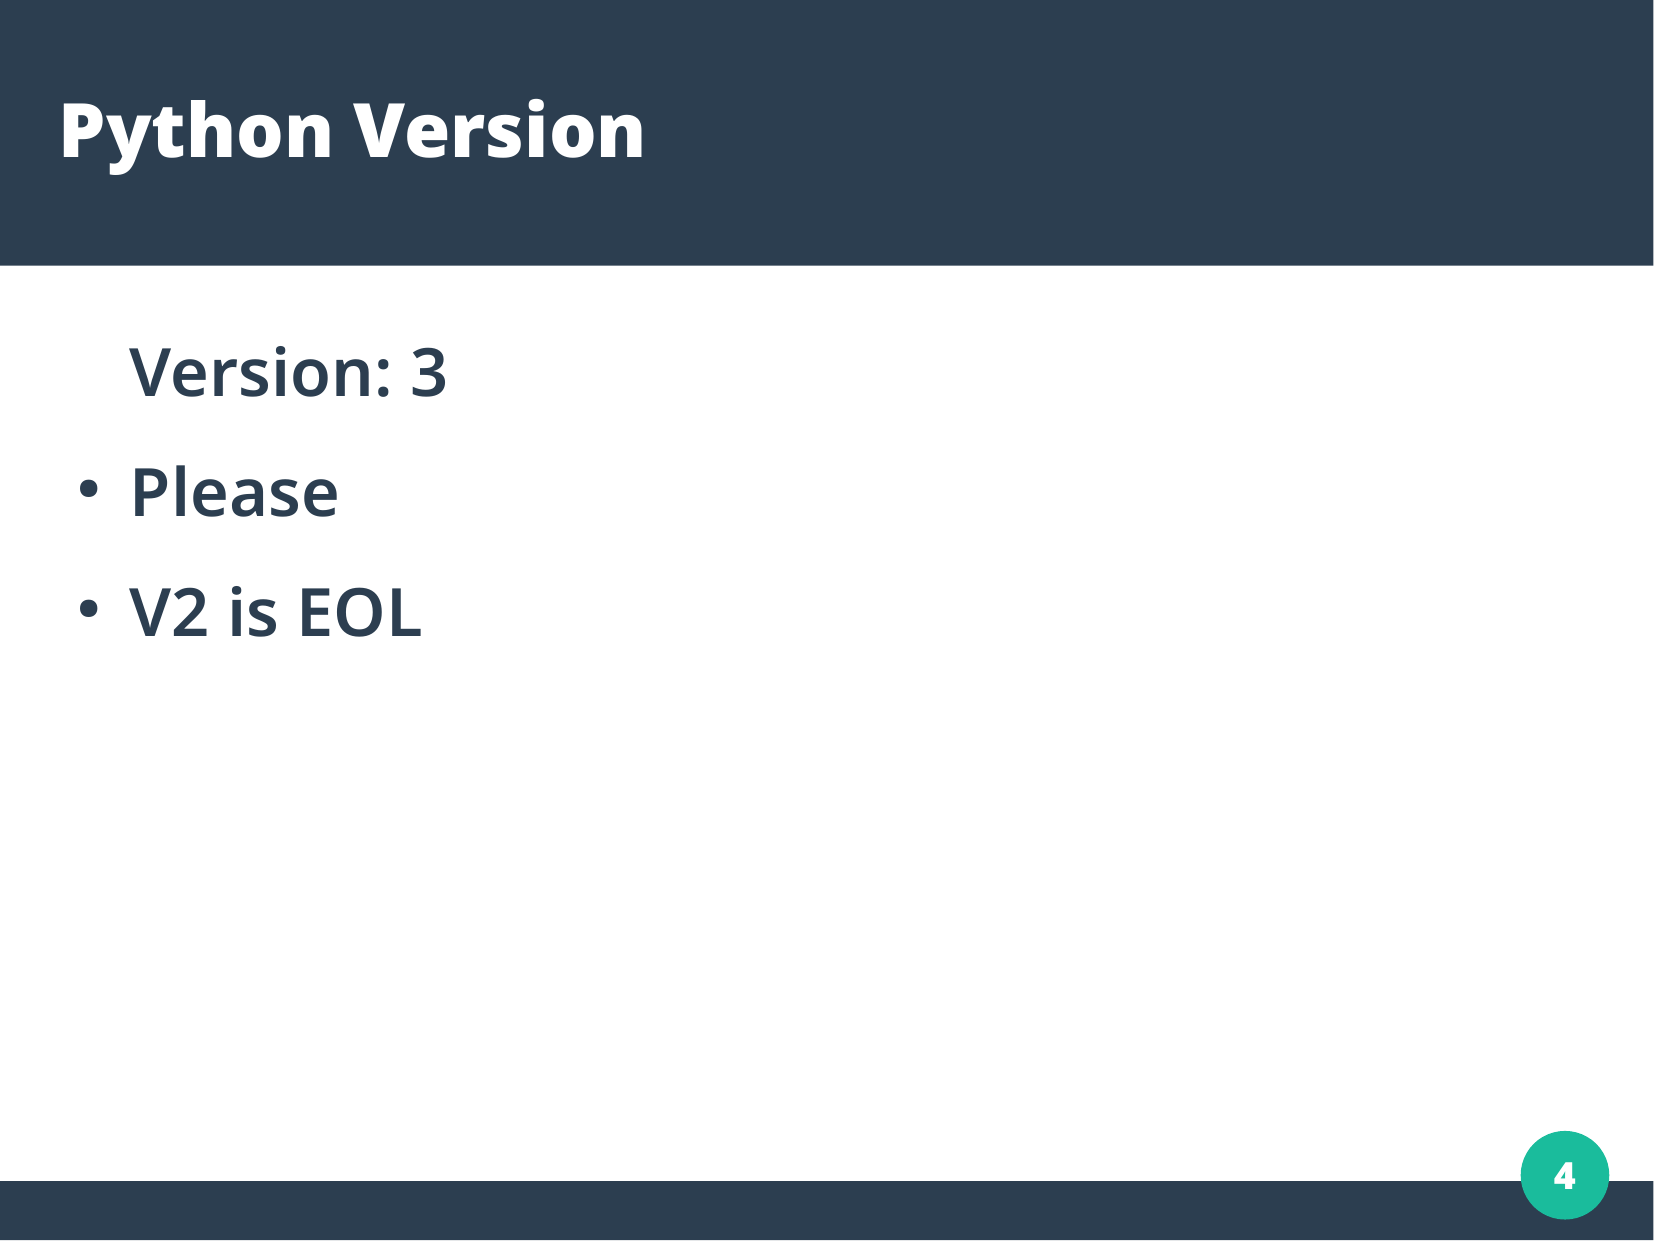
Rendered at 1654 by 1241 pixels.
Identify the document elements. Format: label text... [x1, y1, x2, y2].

list Version: 3 Please V2 is EOL [59, 324, 1595, 1152]
title Python Version [59, 49, 1595, 207]
